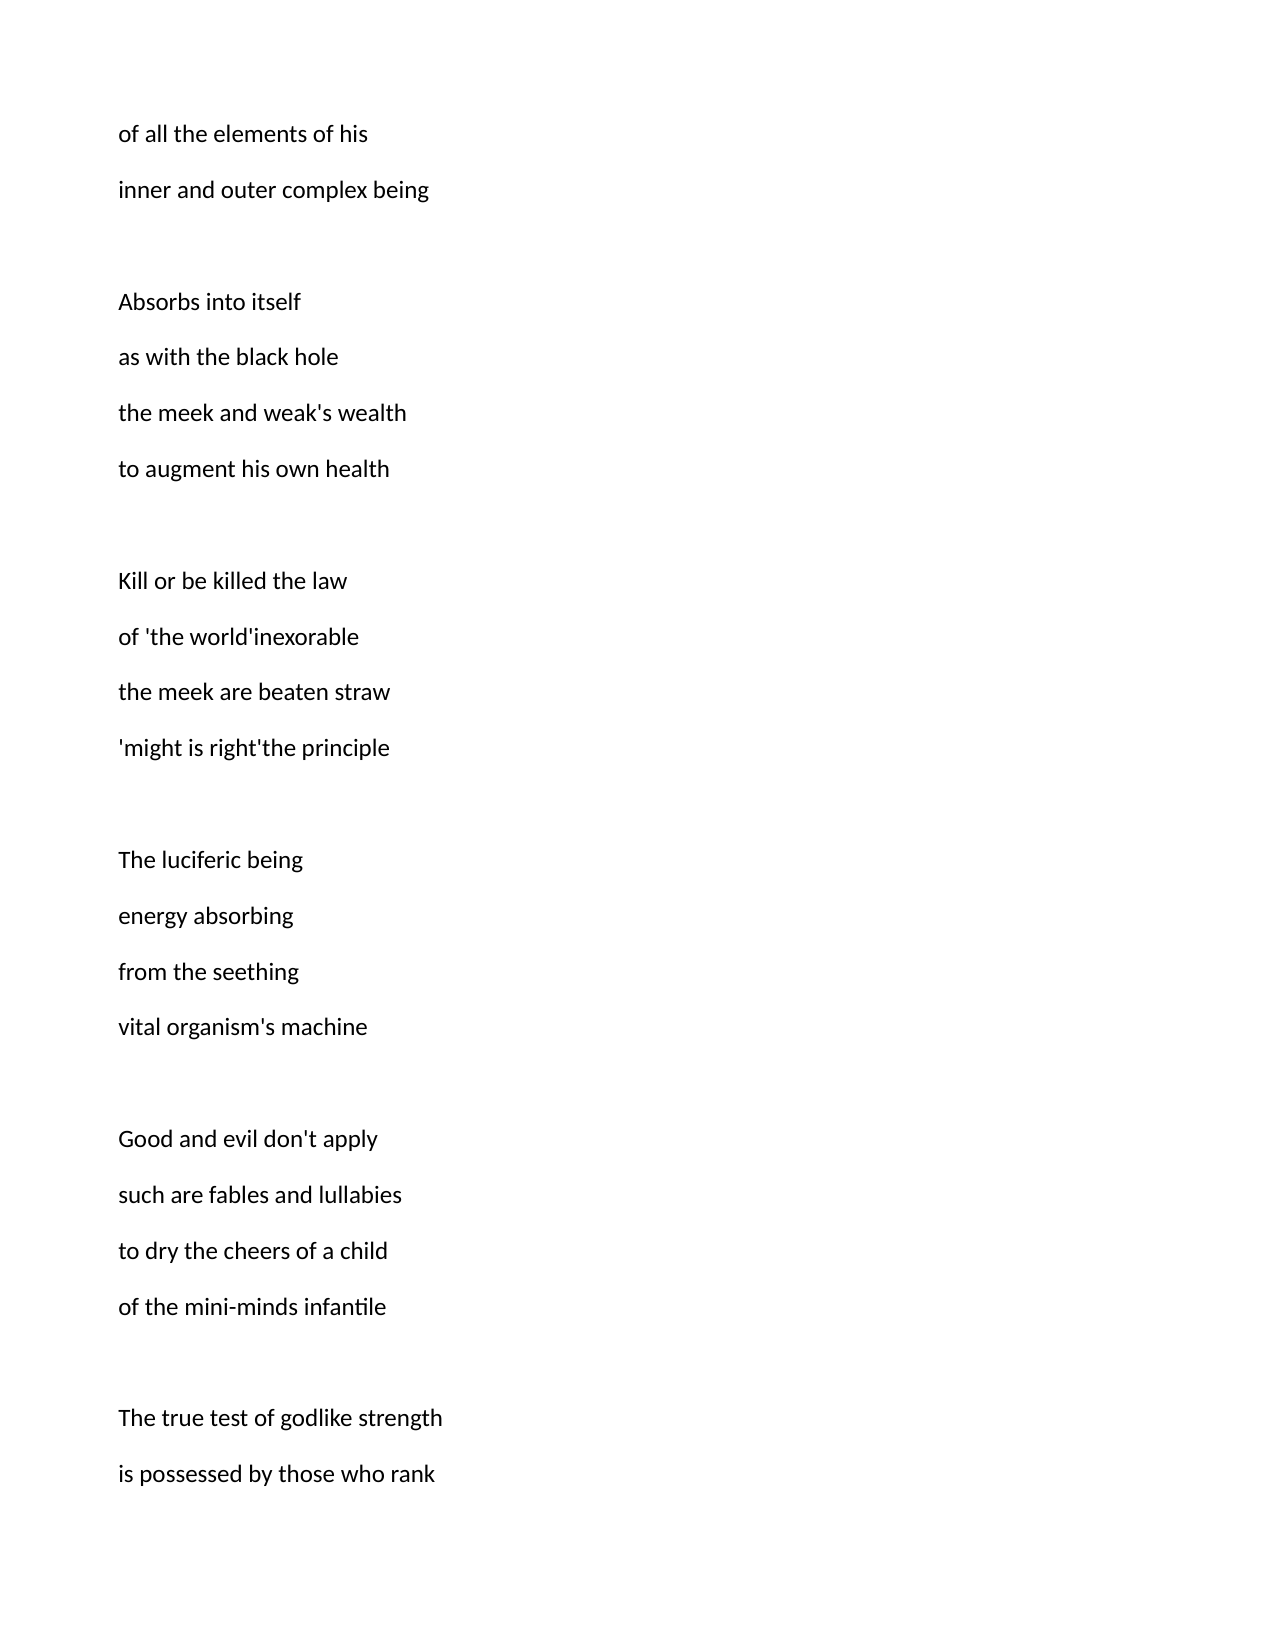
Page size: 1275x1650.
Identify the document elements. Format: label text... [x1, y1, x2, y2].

text to dry the cheers of a child [118, 1235, 1157, 1265]
text the meek and weak's wealth [118, 397, 1157, 428]
text to augment his own health [118, 453, 1157, 484]
text inner and outer complex being [118, 174, 1157, 204]
text Good and evil don't apply [118, 1123, 1157, 1154]
text The luciferic being [118, 844, 1157, 874]
text vital organism's machine [118, 1011, 1157, 1042]
text of the mini-minds infantile [118, 1291, 1157, 1321]
text 'might is right'the principle [118, 732, 1157, 763]
text Kill or be killed the law [118, 565, 1157, 595]
text Absorbs into itself [118, 286, 1157, 316]
text The true test of godlike strength [118, 1402, 1157, 1433]
text energy absorbing [118, 900, 1157, 930]
text as with the black hole [118, 341, 1157, 372]
text of 'the world'inexorable [118, 621, 1157, 651]
text the meek are beaten straw [118, 676, 1157, 707]
text such are fables and lullabies [118, 1179, 1157, 1209]
text is possessed by those who rank [118, 1458, 1157, 1489]
text of all the elements of his [118, 118, 1157, 149]
text from the seething [118, 956, 1157, 986]
